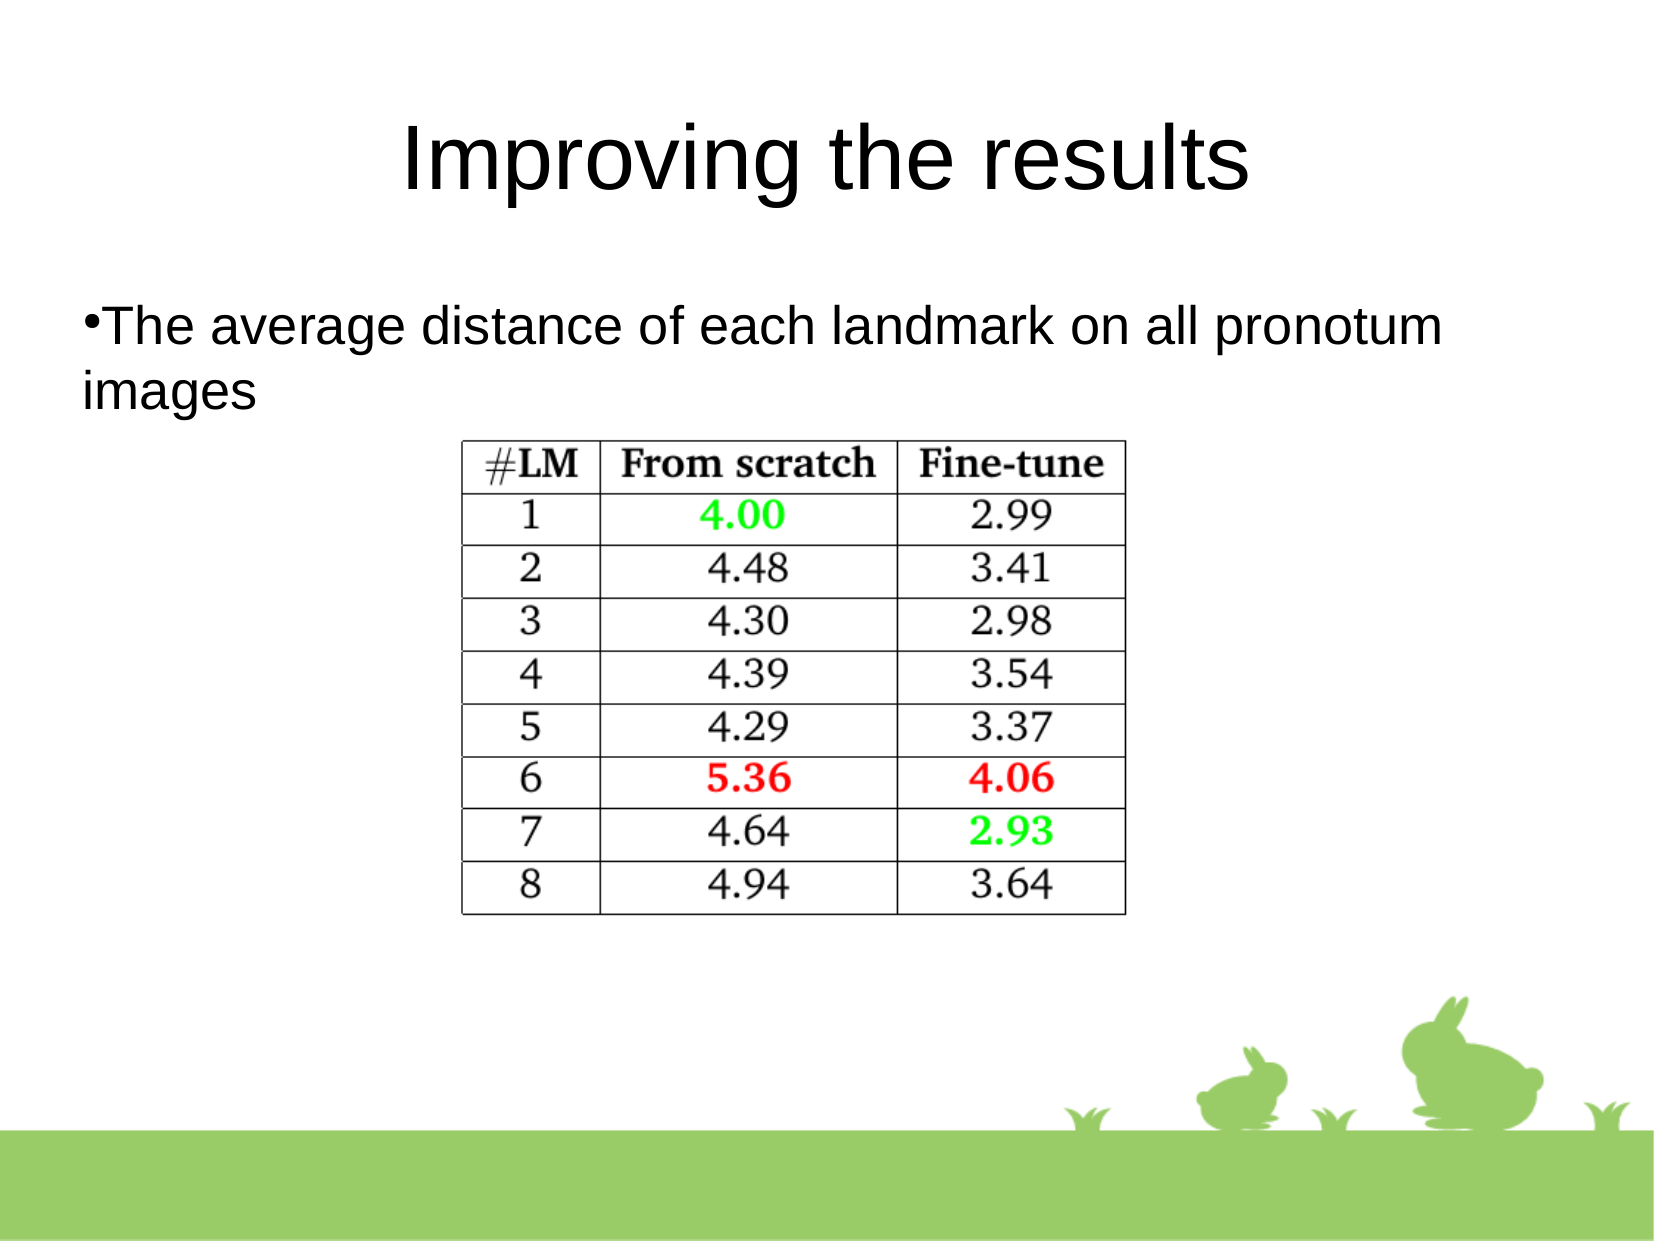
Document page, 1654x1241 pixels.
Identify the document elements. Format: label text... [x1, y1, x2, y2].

list The average distance of each landmark on all pronotum images [82, 290, 1571, 1010]
picture [435, 411, 1150, 931]
title Improving the results [82, 49, 1571, 257]
